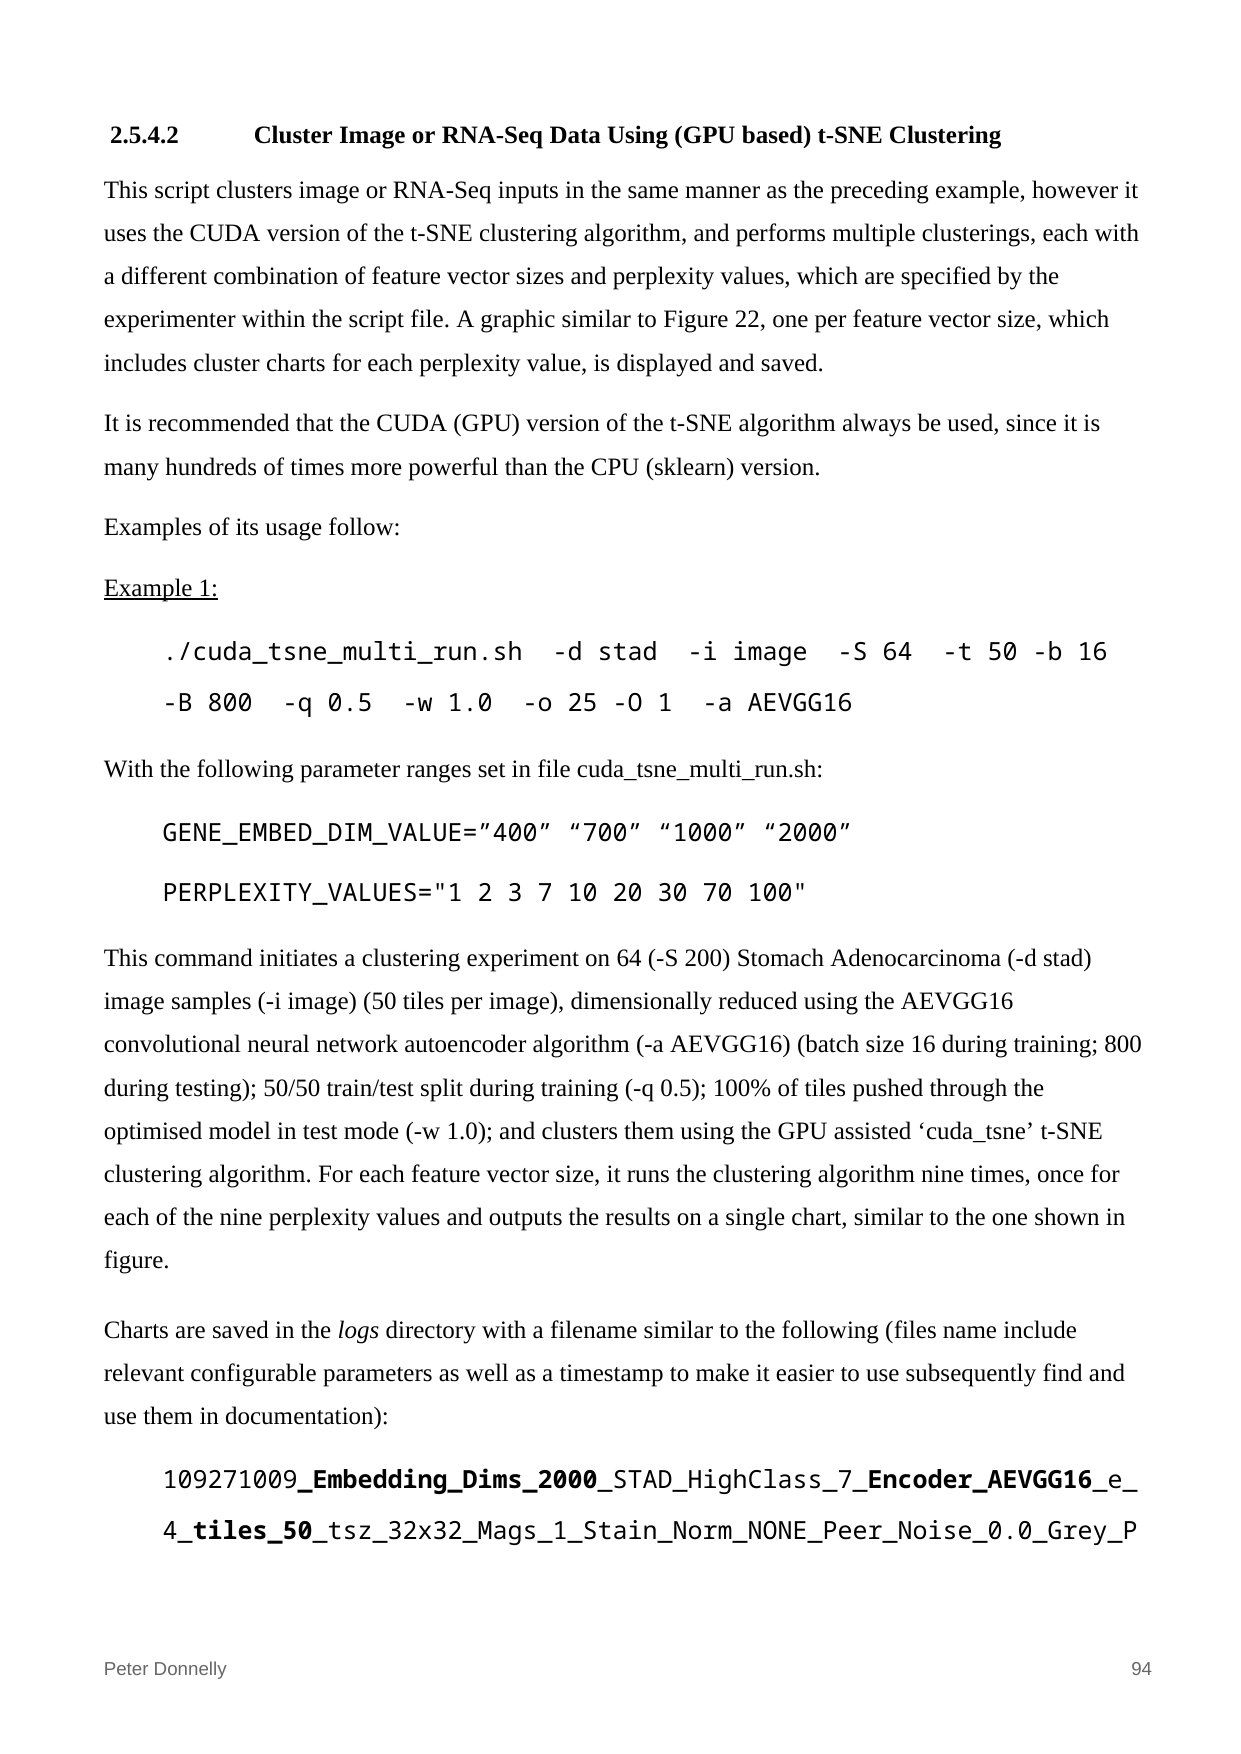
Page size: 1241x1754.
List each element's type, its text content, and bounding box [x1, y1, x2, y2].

text Example 1: [103, 573, 1146, 602]
text GENE_EMBED_DIM_VALUE=”400” “700” “1000” “2000” [162, 815, 1146, 849]
text It is recommended that the CUDA (GPU) version of the t-SNE algorithm always be used, since it is many hundreds of times more powerful than the CPU (sklearn) version. [103, 408, 1146, 480]
text Charts are saved in the logs directory with a filename similar to the following (files name include relevant configurable parameters as well as a timestamp to make it easier to use subsequently find and use them in documentation): [103, 1315, 1146, 1430]
text This script clusters image or RNA-Seq inputs in the same manner as the preceding example, however it uses the CUDA version of the t-SNE clustering algorithm, and performs multiple clusterings, each with a different combination of feature vector sizes and perplexity values, which are specified by the experimenter within the script file. A graphic similar to Figure 22, one per feature vector size, which includes cluster charts for each perplexity value, is displayed and saved. [103, 175, 1146, 376]
text 109271009_Embedding_Dims_2000_STAD_HighClass_7_Encoder_AEVGG16_e_4_tiles_50_tsz_32x32_Mags_1_Stain_Norm_NONE_Peer_Noise_0.0_Grey_P [162, 1462, 1146, 1547]
text ./cuda_tsne_multi_run.sh -d stad -i image -S 64 -t 50 -b 16 -B 800 -q 0.5 -w 1.0 -o 25 -O 1 -a AEVGG16 [162, 634, 1146, 719]
text PERPLEXITY_VALUES="1 2 3 7 10 20 30 70 100" [162, 874, 1146, 909]
text This command initiates a clustering experiment on 64 (-S 200) Stomach Adenocarcinoma (-d stad) image samples (-i image) (50 tiles per image), dimensionally reduced using the AEVGG16 convolutional neural network autoencoder algorithm (-a AEVGG16) (batch size 16 during training; 800 during testing); 50/50 train/test split during training (-q 0.5); 100% of tiles pushed through the optimised model in test mode (-w 1.0); and clusters them using the GPU assisted ‘cuda_tsne’ t-SNE clustering algorithm. For each feature vector size, it runs the clustering algorithm nine times, once for each of the nine perplexity values and outputs the results on a single chart, similar to the one shown in figure. [103, 943, 1146, 1274]
subtitle Cluster Image or RNA-Seq Data Using (GPU based) t-SNE Clustering [103, 120, 1146, 148]
text With the following parameter ranges set in file cuda_tsne_multi_run.sh: [103, 754, 1146, 783]
text Examples of its usage follow: [103, 512, 1146, 541]
